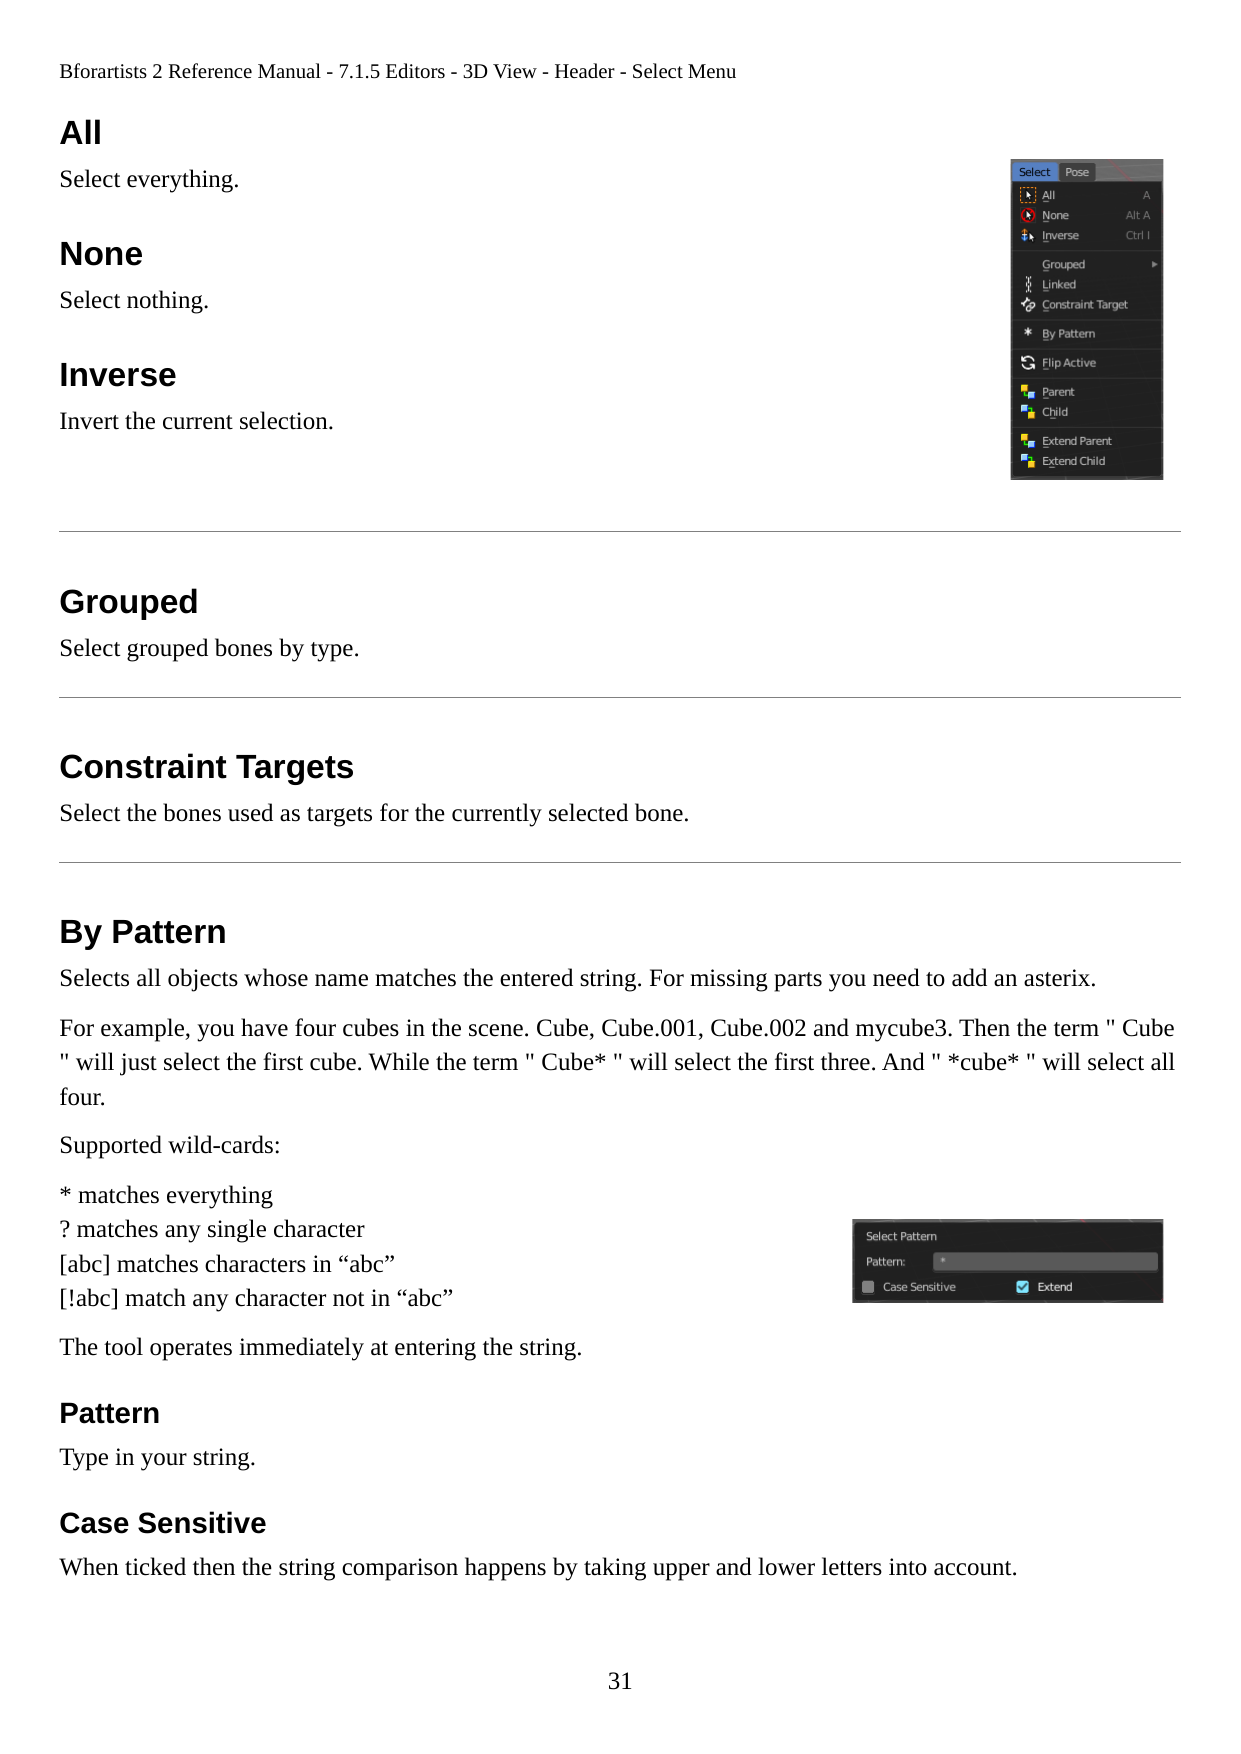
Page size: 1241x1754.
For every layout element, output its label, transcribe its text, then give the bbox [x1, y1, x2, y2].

text Select grouped bones by type. [59, 633, 1181, 662]
subtitle By Pattern [59, 912, 1181, 951]
picture [1010, 159, 1164, 480]
text Type in your string. [59, 1442, 1181, 1471]
subtitle Constraint Targets [59, 747, 1181, 786]
text The tool operates immediately at entering the string. [59, 1332, 1181, 1361]
subtitle Pattern [59, 1396, 1181, 1429]
text Select the bones used as targets for the currently selected bone. [59, 798, 1181, 827]
subtitle All [59, 113, 1181, 151]
subtitle Inverse [59, 355, 1010, 393]
text Select everything. [59, 164, 1010, 192]
text * matches everything ? matches any single character [abc] matches characters in “abc” [!abc] match any character not in “abc” [59, 1180, 1181, 1312]
text When ticked then the string comparison happens by taking upper and lower letters into account. [59, 1552, 1181, 1581]
subtitle None [59, 234, 1010, 272]
subtitle Case Sensitive [59, 1506, 1181, 1539]
text Selects all objects whose name matches the entered string. For missing parts you need to add an asterix. [59, 963, 1181, 992]
picture [852, 1219, 1164, 1303]
text Invert the current selection. [59, 406, 1010, 434]
text Select nothing. [59, 285, 1010, 313]
text Supported wild-cards: [59, 1131, 1181, 1159]
subtitle [1164, 355, 1181, 393]
subtitle [1164, 234, 1181, 272]
subtitle Grouped [59, 582, 1181, 621]
text [1164, 285, 1181, 313]
text For example, you have four cubes in the scene. Cube, Cube.001, Cube.002 and mycube3. Then the term " Cube " will just select the first cube. While the term " Cube* " will select the first three. And " *cube* " will select all four. [59, 1013, 1181, 1110]
text [1164, 164, 1181, 192]
